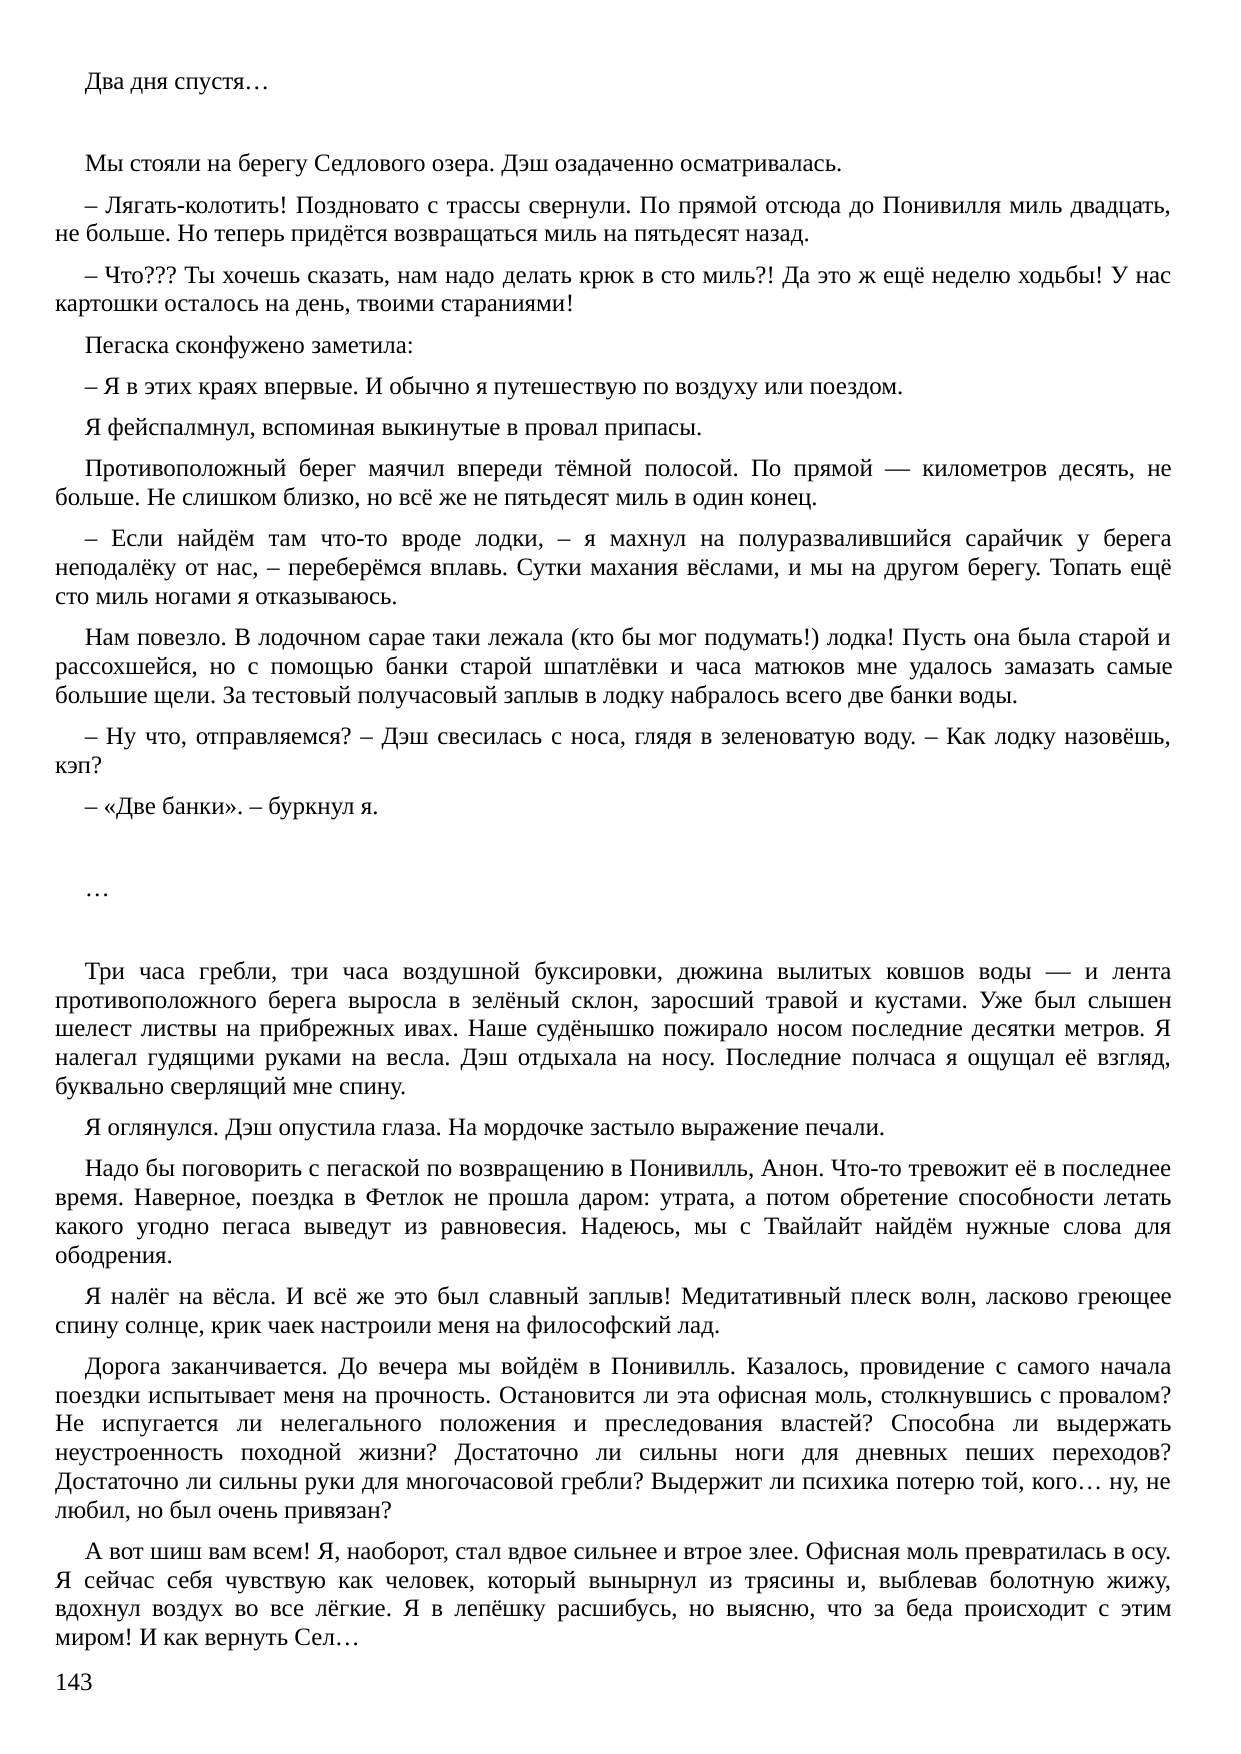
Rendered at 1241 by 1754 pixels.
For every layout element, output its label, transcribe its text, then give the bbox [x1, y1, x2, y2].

text Три часа гребли, три часа воздушной буксировки, дюжина вылитых ковшов воды — и лента противоположного берега выросла в зелёный склон, заросший травой и кустами. Уже был слышен шелест листвы на прибрежных ивах. Наше судёнышко пожирало носом последние десятки метров. Я налегал гудящими руками на весла. Дэш отдыхала на носу. Последние полчаса я ощущал её взгляд, буквально сверлящий мне спину. [55, 956, 1173, 1100]
text – Если найдём там что-то вроде лодки, – я махнул на полуразвалившийся сарайчик у берега неподалёку от нас, – переберёмся вплавь. Сутки махания вёслами, и мы на другом берегу. Топать ещё сто миль ногами я отказываюсь. [55, 523, 1173, 610]
text – Лягать-колотить! Поздновато с трассы свернули. По прямой отсюда до Понивилля миль двадцать, не больше. Но теперь придётся возвращаться миль на пятьдесят назад. [55, 190, 1173, 247]
text Я налёг на вёсла. И всё же это был славный заплыв! Медитативный плеск волн, ласково греющее спину солнце, крик чаек настроили меня на философский лад. [55, 1281, 1173, 1338]
text Я фейспалмнул, вспоминая выкинутые в провал припасы. [55, 412, 1173, 441]
text Противоположный берег маячил впереди тёмной полосой. По прямой — километров десять, не больше. Не слишком близко, но всё же не пятьдесят миль в один конец. [55, 453, 1173, 511]
text … [55, 873, 1173, 902]
text – «Две банки». – буркнул я. [55, 791, 1173, 820]
text – Ну что, отправляемся? – Дэш свесилась с носа, глядя в зеленоватую воду. – Как лодку назовёшь, кэп? [55, 721, 1173, 778]
text Нам повезло. В лодочном сарае таки лежала (кто бы мог подумать!) лодка! Пусть она была старой и рассохшейся, но с помощью банки старой шпатлёвки и часа матюков мне удалось замазать самые большие щели. За тестовый получасовый заплыв в лодку набралось всего две банки воды. [55, 622, 1173, 708]
text Пегаска сконфужено заметила: [55, 330, 1173, 358]
text Надо бы поговорить с пегаской по возвращению в Понивилль, Анон. Что-то тревожит её в последнее время. Наверное, поездка в Фетлок не прошла даром: утрата, а потом обретение способности летать какого угодно пегаса выведут из равновесия. Надеюсь, мы с Твайлайт найдём нужные слова для ободрения. [55, 1153, 1173, 1268]
text А вот шиш вам всем! Я, наоборот, стал вдвое сильнее и втрое злее. Офисная моль превратилась в осу. Я сейчас себя чувствую как человек, который вынырнул из трясины и, выблевав болотную жижу, вдохнул воздух во все лёгкие. Я в лепёшку расшибусь, но выясню, что за беда происходит с этим миром! И как вернуть Сел… [55, 1536, 1173, 1651]
text – Что??? Ты хочешь сказать, нам надо делать крюк в сто миль?! Да это ж ещё неделю ходьбы! У нас картошки осталось на день, твоими стараниями! [55, 260, 1173, 317]
text Дорога заканчивается. До вечера мы войдём в Понивилль. Казалось, провидение с самого начала поездки испытывает меня на прочность. Остановится ли эта офисная моль, столкнувшись с провалом? Не испугается ли нелегального положения и преследования властей? Способна ли выдержать неустроенность походной жизни? Достаточно ли сильны ноги для дневных пеших переходов? Достаточно ли сильны руки для многочасовой гребли? Выдержит ли психика потерю той, кого… ну, не любил, но был очень привязан? [55, 1351, 1173, 1523]
text Мы стояли на берегу Седлового озера. Дэш озадаченно осматривалась. [55, 148, 1173, 177]
text Два дня спустя… [55, 66, 1173, 95]
text – Я в этих краях впервые. И обычно я путешествую по воздуху или поездом. [55, 371, 1173, 400]
text Я оглянулся. Дэш опустила глаза. На мордочке застыло выражение печали. [55, 1112, 1173, 1141]
